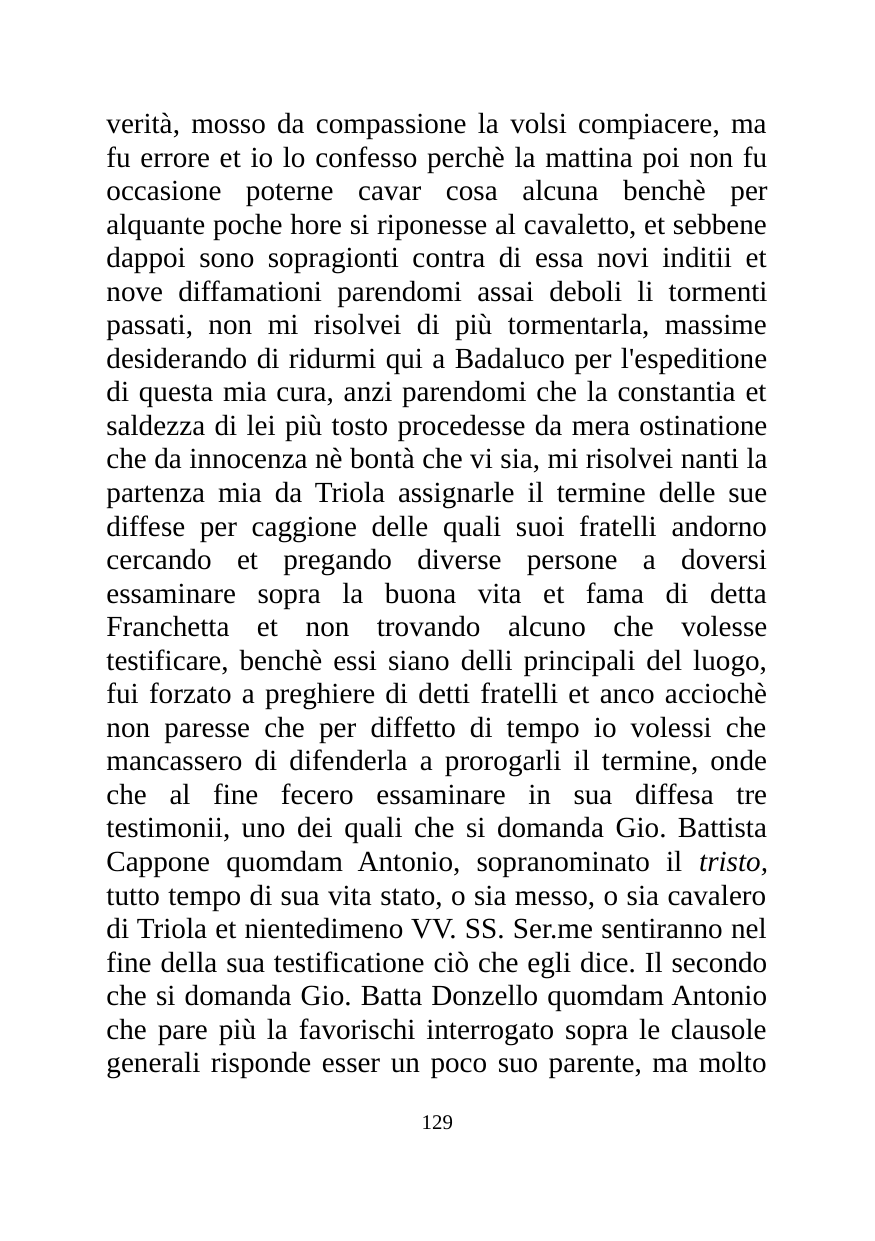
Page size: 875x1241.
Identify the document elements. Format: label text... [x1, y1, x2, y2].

text verità, mosso da compassione la volsi compiacere, ma fu errore et io lo confesso perchè la mattina poi non fu occasione poterne cavar cosa alcuna benchè per alquante poche hore si riponesse al cavaletto, et sebbene dappoi sono sopragionti contra di essa novi inditii et nove diffamationi parendomi assai deboli li tormenti passati, non mi risolvei di più tormentarla, massime desiderando di ridurmi qui a Badaluco per l'espeditione di questa mia cura, anzi parendomi che la constantia et saldezza di lei più tosto procedesse da mera ostinatione che da innocenza nè bontà che vi sia, mi risolvei nanti la partenza mia da Triola assignarle il termine delle sue diffese per caggione delle quali suoi fratelli andorno cercando et pregando diverse persone a doversi essaminare sopra la buona vita et fama di detta Franchetta et non trovando alcuno che volesse testificare, benchè essi siano delli principali del luogo, fui forzato a preghiere di detti fratelli et anco acciochè non paresse che per diffetto di tempo io volessi che mancassero di difenderla a prorogarli il termine, onde che al fine fecero essaminare in sua diffesa tre testimonii, uno dei quali che si domanda Gio. Battista Cappone quomdam Antonio, sopranominato il tristo, tutto tempo di sua vita stato, o sia messo, o sia cavalero di Triola et nientedimeno VV. SS. Ser.me sentiranno nel fine della sua testificatione ciò che egli dice. Il secondo che si domanda Gio. Batta Donzello quomdam Antonio che pare più la favorischi interrogato sopra le clausole generali risponde esser un poco suo parente, ma molto [106, 106, 768, 1079]
